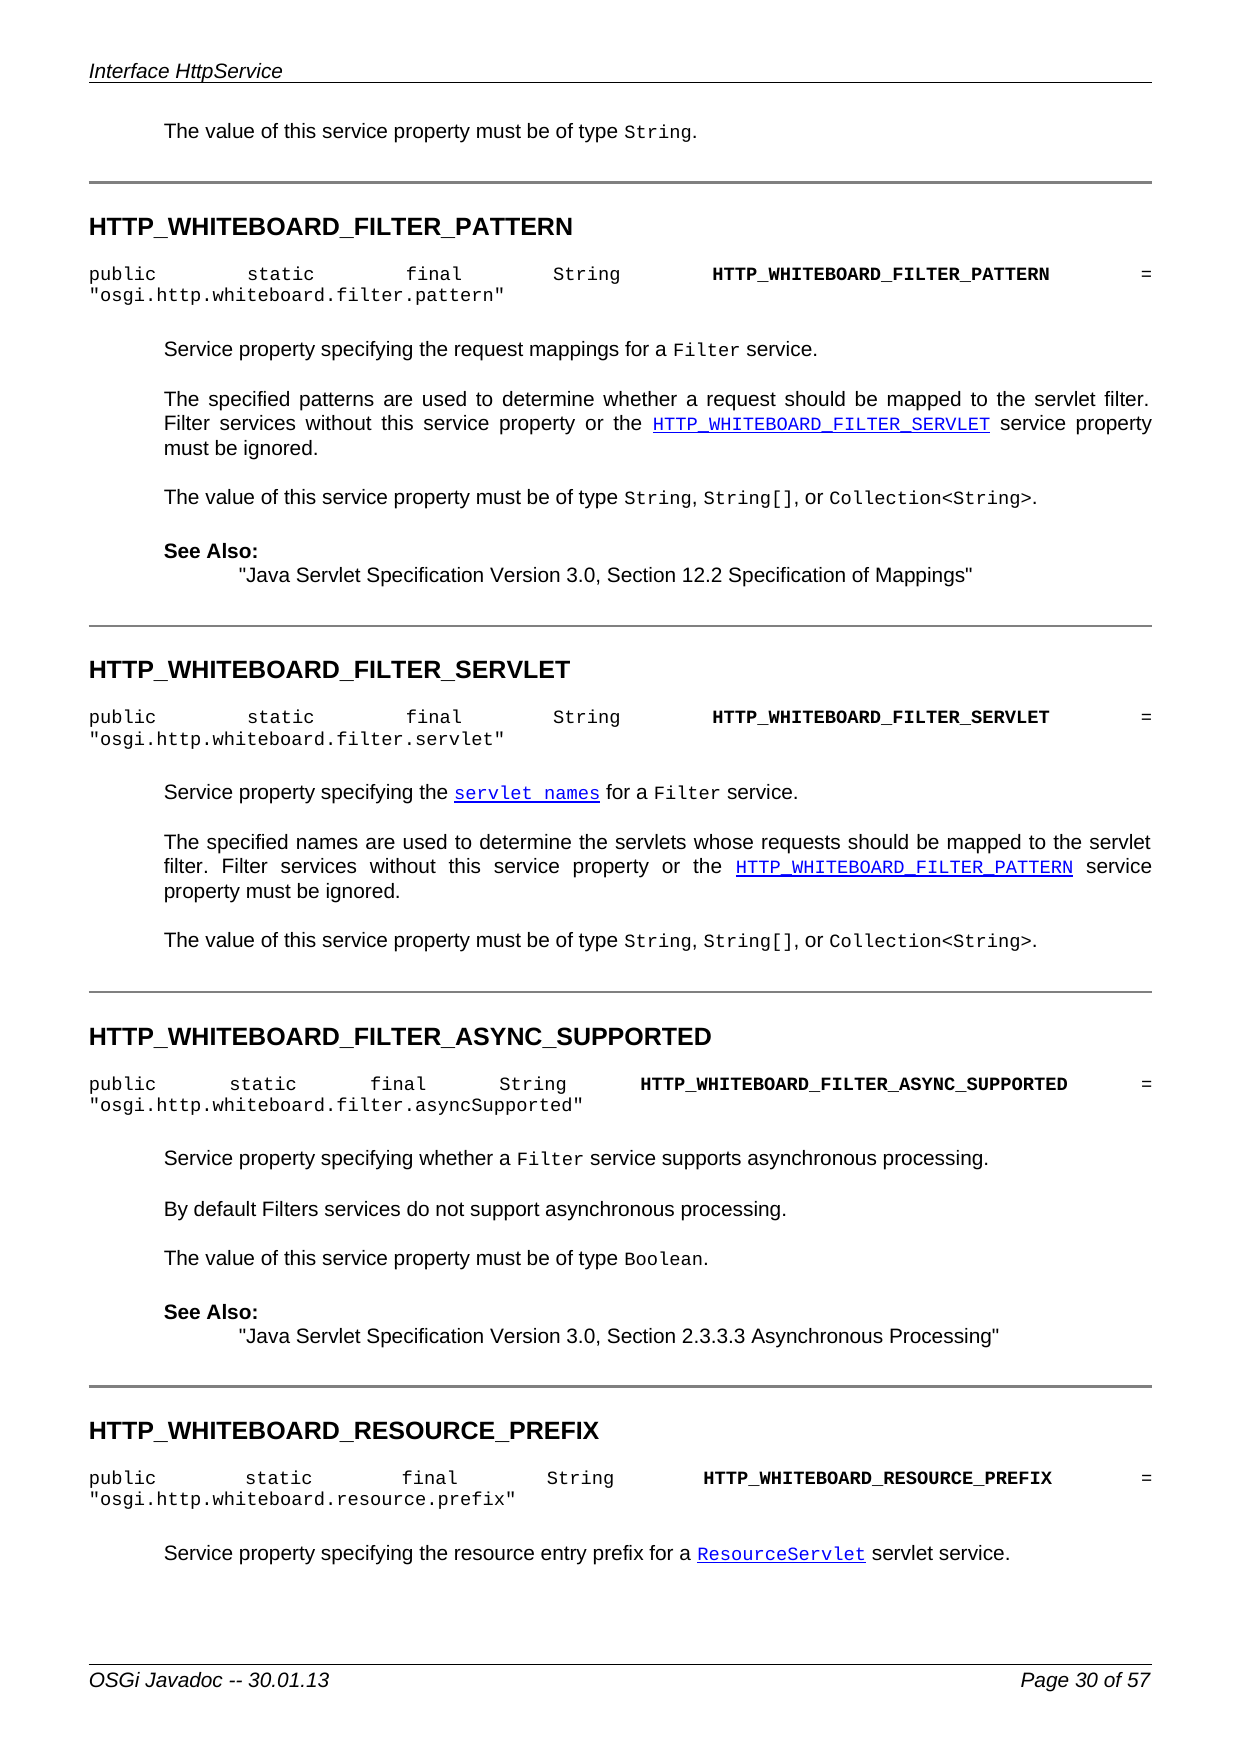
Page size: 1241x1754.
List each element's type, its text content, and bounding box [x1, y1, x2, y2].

subtitle HTTP_WHITEBOARD_RESOURCE_PREFIX [88, 1416, 1152, 1445]
text Service property specifying the request mappings for a Filter service. [163, 336, 1152, 362]
text public static final String HTTP_WHITEBOARD_RESOURCE_PREFIX = "osgi.http.whiteboard.resource.prefix" [88, 1469, 1152, 1511]
text The value of this service property must be of type String, String[], or Collection<String>. [163, 485, 1152, 510]
text "Java Servlet Specification Version 3.0, Section 2.3.3.3 Asynchronous Processing" [238, 1324, 1152, 1348]
subtitle HTTP_WHITEBOARD_FILTER_PATTERN [88, 212, 1152, 241]
text The value of this service property must be of type String, String[], or Collection<String>. [163, 928, 1152, 953]
text By default Filters services do not support asynchronous processing. [163, 1196, 1152, 1220]
text The specified patterns are used to determine whether a request should be mapped to the servlet filter. Filter services without this service property or the HTTP_WHITEBOARD_FILTER_SERVLET service property must be ignored. [163, 387, 1152, 460]
text public static final String HTTP_WHITEBOARD_FILTER_PATTERN = "osgi.http.whiteboard.filter.pattern" [88, 265, 1152, 307]
text See Also: [163, 539, 1152, 563]
text See Also: [163, 1300, 1152, 1324]
text Service property specifying the servlet names for a Filter service. [163, 780, 1152, 805]
text Service property specifying the resource entry prefix for a ResourceServlet servlet service. [163, 1541, 1152, 1566]
text public static final String HTTP_WHITEBOARD_FILTER_SERVLET = "osgi.http.whiteboard.filter.servlet" [88, 708, 1152, 751]
subtitle HTTP_WHITEBOARD_FILTER_ASYNC_SUPPORTED [88, 1022, 1152, 1050]
text public static final String HTTP_WHITEBOARD_FILTER_ASYNC_SUPPORTED = "osgi.http.whiteboard.filter.asyncSupported" [88, 1074, 1152, 1117]
text "Java Servlet Specification Version 3.0, Section 12.2 Specification of Mappings" [238, 563, 1152, 587]
text The value of this service property must be of type String. [163, 118, 1152, 144]
text The value of this service property must be of type Boolean. [163, 1245, 1152, 1271]
text The specified names are used to determine the servlets whose requests should be mapped to the servlet filter. Filter services without this service property or the HTTP_WHITEBOARD_FILTER_PATTERN service property must be ignored. [163, 830, 1152, 903]
subtitle HTTP_WHITEBOARD_FILTER_SERVLET [88, 655, 1152, 684]
text Service property specifying whether a Filter service supports asynchronous processing. [163, 1146, 1152, 1171]
